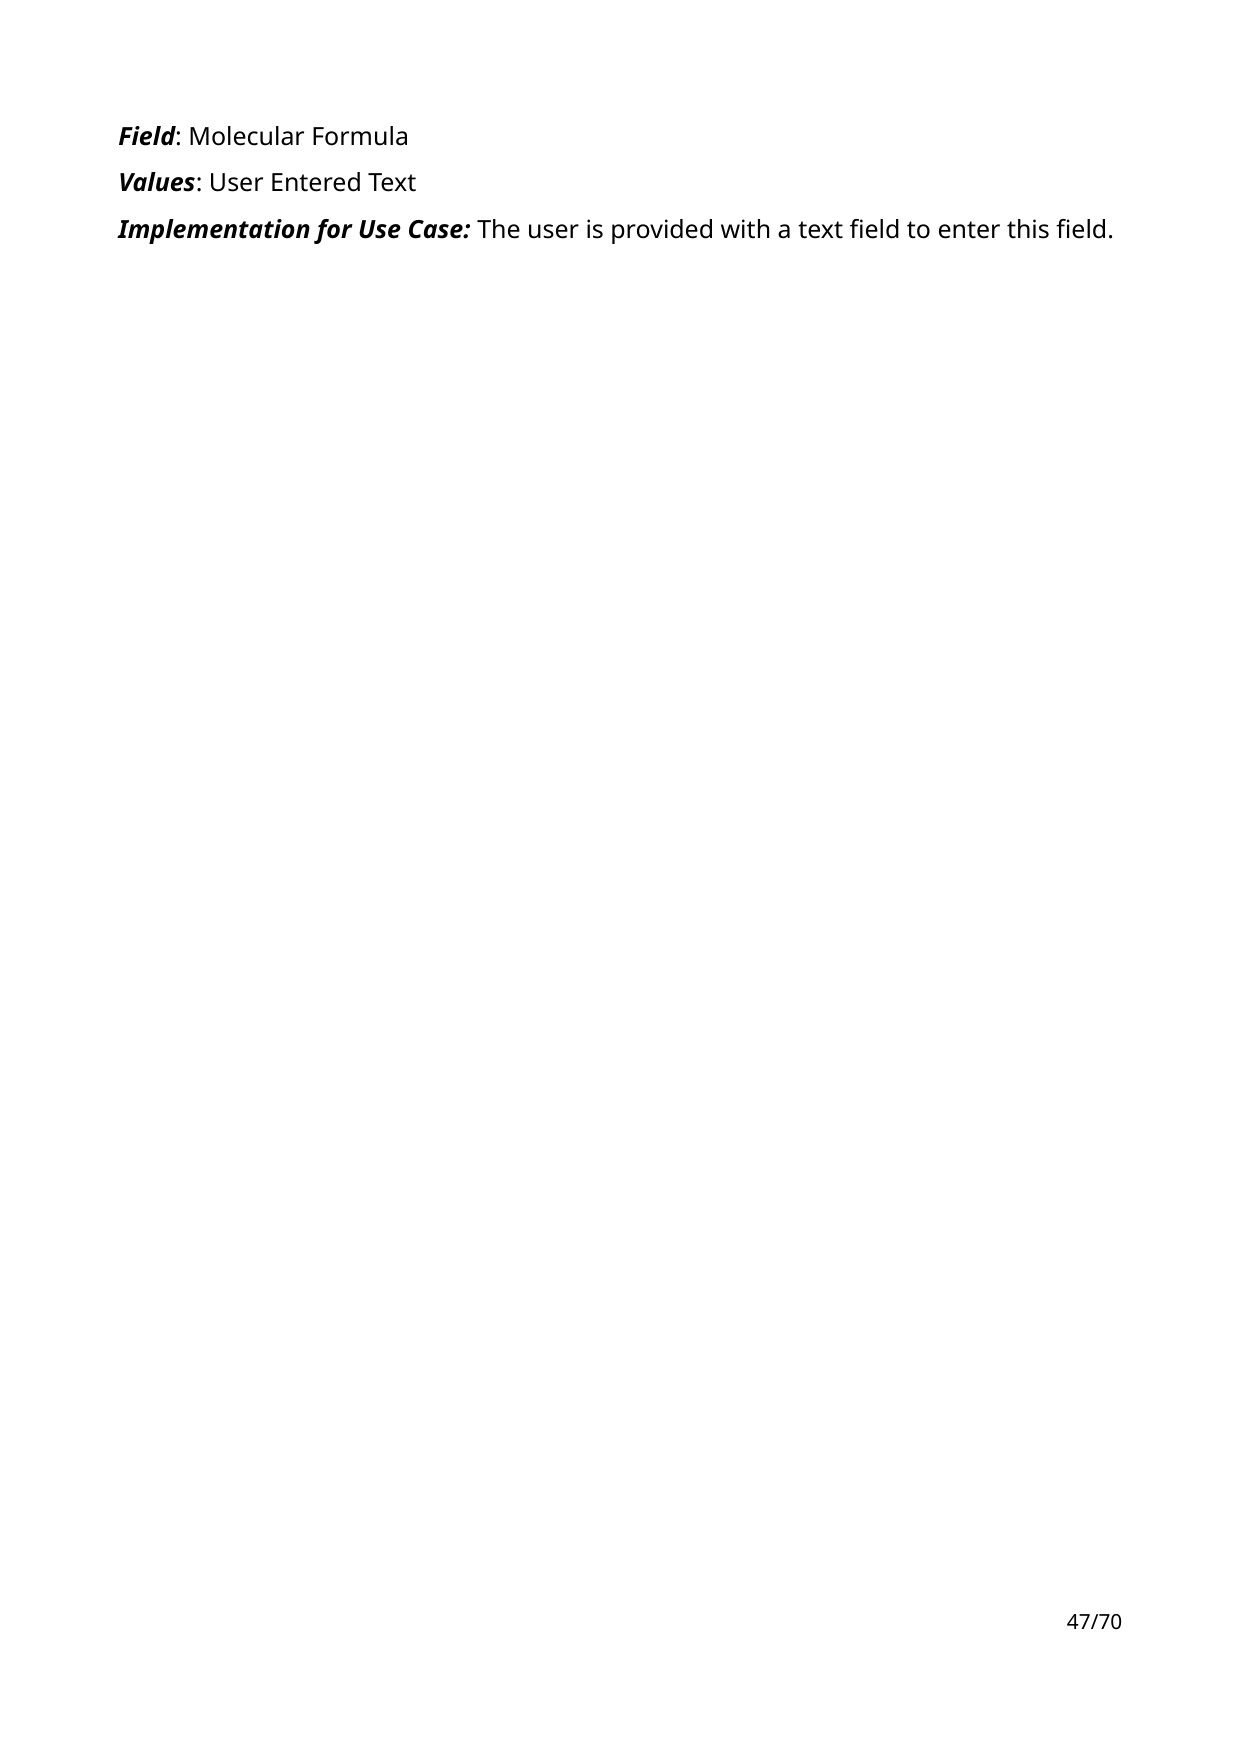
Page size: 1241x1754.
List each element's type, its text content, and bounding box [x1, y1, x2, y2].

text Values: User Entered Text [118, 165, 1122, 199]
text Implementation for Use Case: The user is provided with a text field to enter this field. [118, 211, 1122, 245]
text Field: Molecular Formula [118, 118, 1122, 152]
